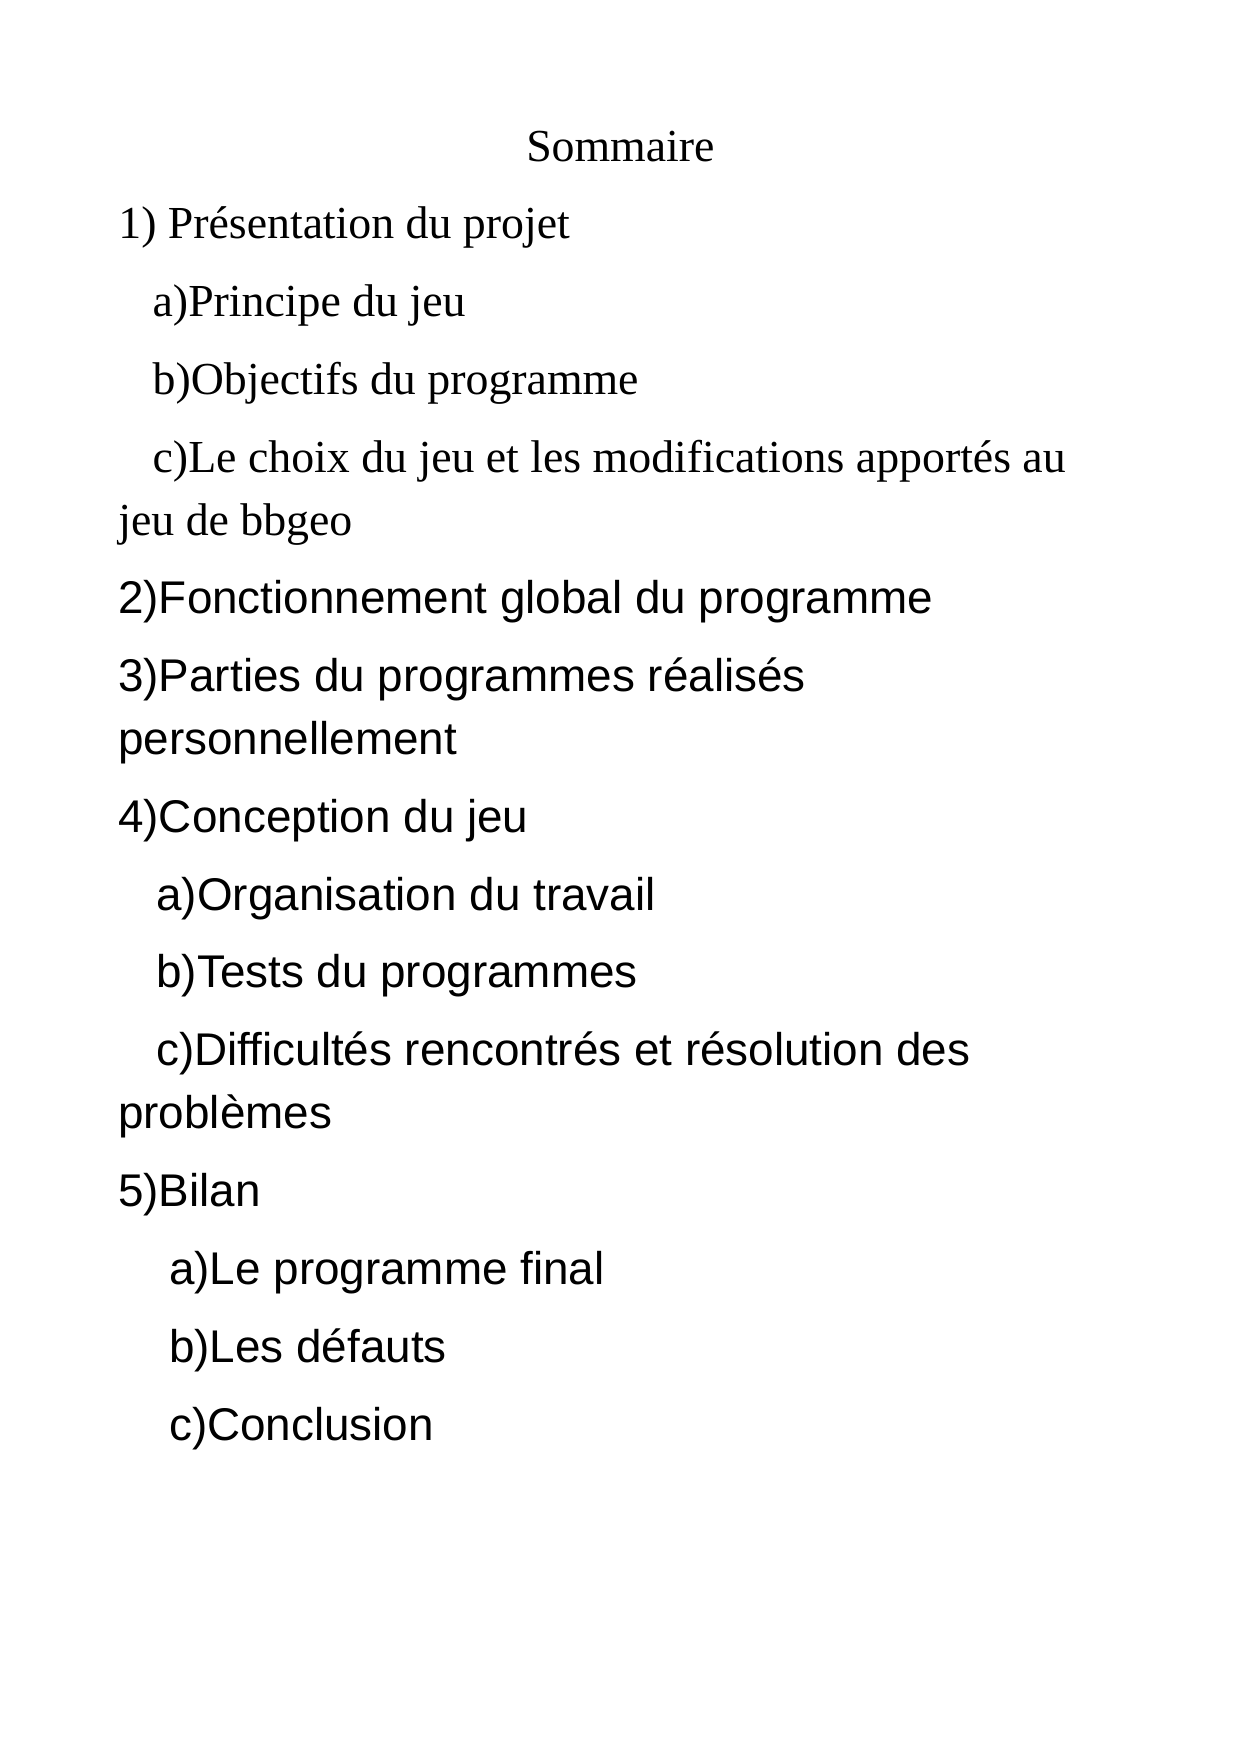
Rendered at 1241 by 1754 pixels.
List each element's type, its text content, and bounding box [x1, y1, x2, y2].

text b)Tests du programmes [118, 945, 1122, 998]
text c)Le choix du jeu et les modifications apportés au jeu de bbgeo [118, 429, 1122, 545]
text 3)Parties du programmes réalisés personnellement [118, 648, 1122, 764]
text 4)Conception du jeu [118, 789, 1122, 842]
text Sommaire [118, 118, 1122, 171]
text 5)Bilan [118, 1164, 1122, 1217]
text a)Principe du jeu [118, 274, 1122, 326]
text a)Le programme final [118, 1242, 1122, 1294]
text b)Les défauts [118, 1319, 1122, 1372]
text c)Conclusion [118, 1397, 1122, 1450]
text b)Objectifs du programme [118, 352, 1122, 404]
text 2)Fonctionnement global du programme [118, 571, 1122, 623]
text c)Difficultés rencontrés et résolution des problèmes [118, 1023, 1122, 1139]
text a)Organisation du travail [118, 867, 1122, 920]
text 1) Présentation du projet [118, 196, 1122, 249]
